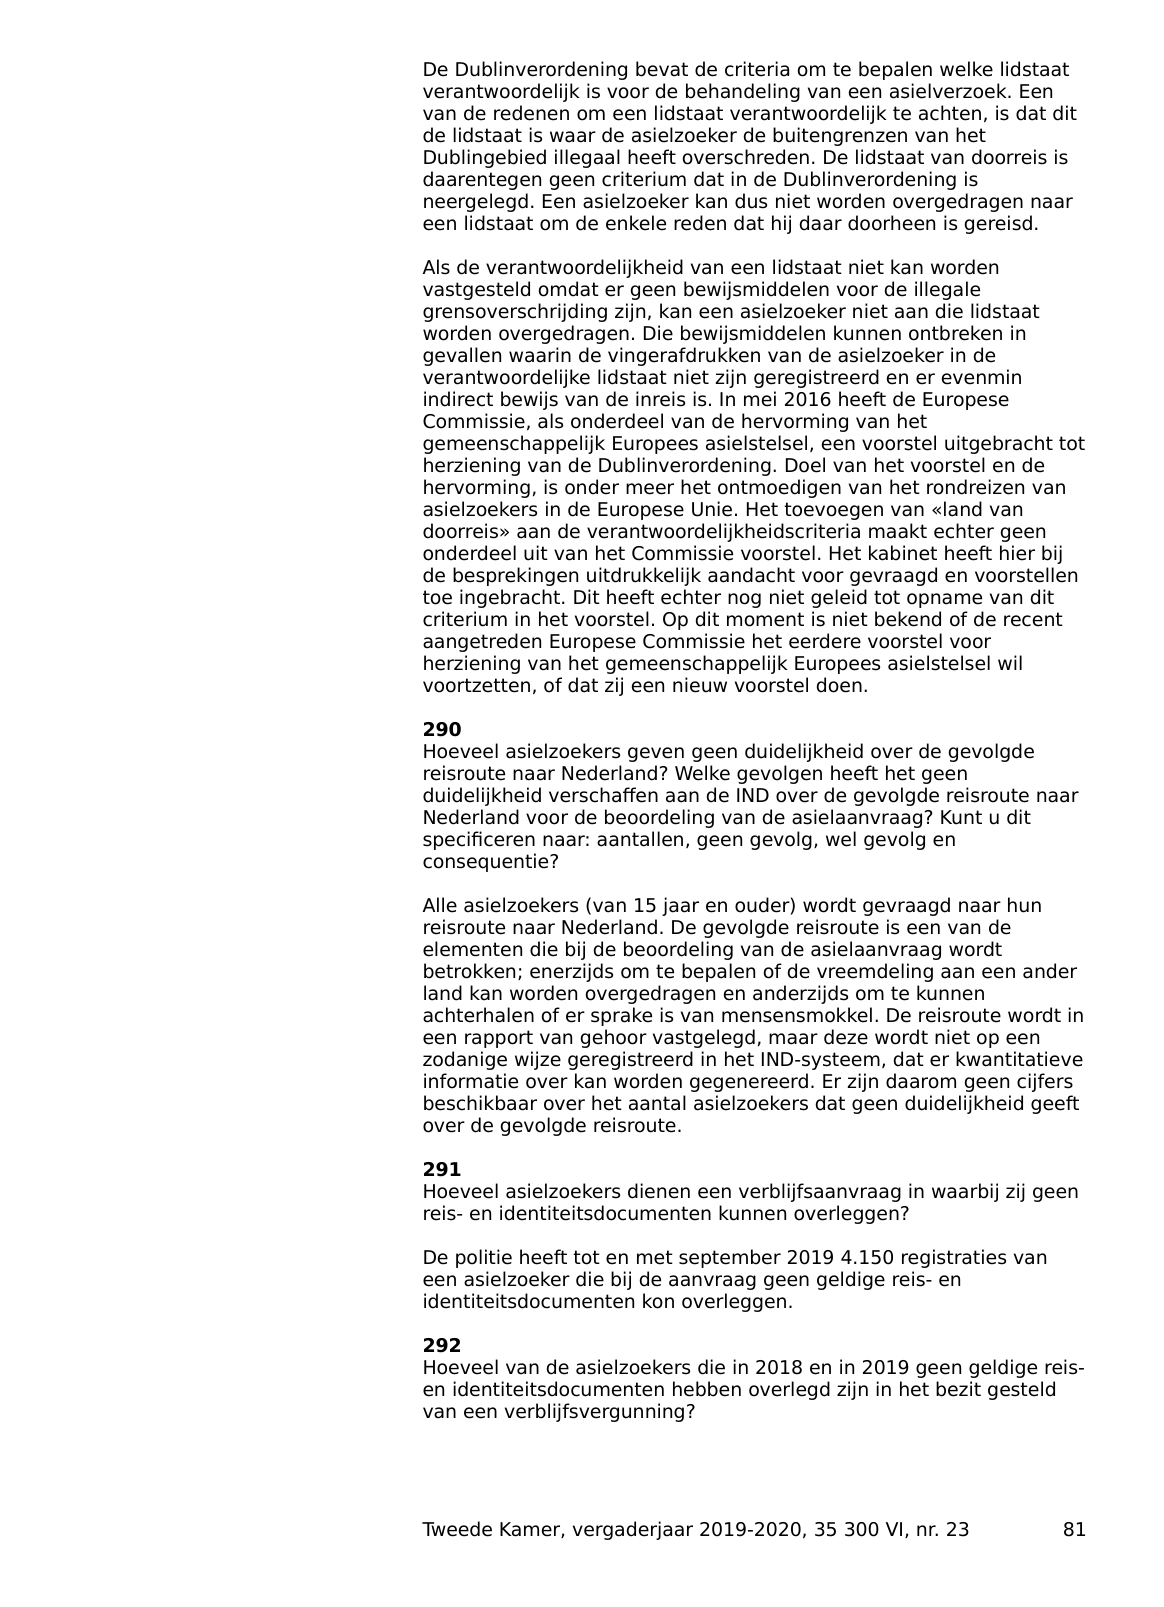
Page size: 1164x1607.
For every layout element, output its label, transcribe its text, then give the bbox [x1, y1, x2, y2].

text Hoeveel van de asielzoekers die in 2018 en in 2019 geen geldige reis- en identiteitsdocumenten hebben overlegd zijn in het bezit gesteld van een verblijfsvergunning? [422, 1357, 1087, 1423]
text De Dublinverordening bevat de criteria om te bepalen welke lidstaat verantwoordelijk is voor de behandeling van een asielverzoek. Een van de redenen om een lidstaat verantwoordelijk te achten, is dat dit de lidstaat is waar de asielzoeker de buitengrenzen van het Dublingebied illegaal heeft overschreden. De lidstaat van doorreis is daarentegen geen criterium dat in de Dublinverordening is neergelegd. Een asielzoeker kan dus niet worden overgedragen naar een lidstaat om de enkele reden dat hij daar doorheen is gereisd. [422, 59, 1087, 235]
text 290 [422, 719, 1087, 741]
text Hoeveel asielzoekers geven geen duidelijkheid over de gevolgde reisroute naar Nederland? Welke gevolgen heeft het geen duidelijkheid verschaffen aan de IND over de gevolgde reisroute naar Nederland voor de beoordeling van de asielaanvraag? Kunt u dit specificeren naar: aantallen, geen gevolg, wel gevolg en consequentie? [422, 741, 1087, 873]
text Als de verantwoordelijkheid van een lidstaat niet kan worden vastgesteld omdat er geen bewijsmiddelen voor de illegale grensoverschrijding zijn, kan een asielzoeker niet aan die lidstaat worden overgedragen. Die bewijsmiddelen kunnen ontbreken in gevallen waarin de vingerafdrukken van de asielzoeker in de verantwoordelijke lidstaat niet zijn geregistreerd en er evenmin indirect bewijs van de inreis is. In mei 2016 heeft de Europese Commissie, als onderdeel van de hervorming van het gemeenschappelijk Europees asielstelsel, een voorstel uitgebracht tot herziening van de Dublinverordening. Doel van het voorstel en de hervorming, is onder meer het ontmoedigen van het rondreizen van asielzoekers in de Europese Unie. Het toevoegen van «land van doorreis» aan de verantwoordelijkheidscriteria maakt echter geen onderdeel uit van het Commissie voorstel. Het kabinet heeft hier bij de besprekingen uitdrukkelijk aandacht voor gevraagd en voorstellen toe ingebracht. Dit heeft echter nog niet geleid tot opname van dit criterium in het voorstel. Op dit moment is niet bekend of de recent aangetreden Europese Commissie het eerdere voorstel voor herziening van het gemeenschappelijk Europees asielstelsel wil voortzetten, of dat zij een nieuw voorstel doen. [422, 257, 1087, 697]
text De politie heeft tot en met september 2019 4.150 registraties van een asielzoeker die bij de aanvraag geen geldige reis- en identiteitsdocumenten kon overleggen. [422, 1247, 1087, 1313]
text Hoeveel asielzoekers dienen een verblijfsaanvraag in waarbij zij geen reis- en identiteitsdocumenten kunnen overleggen? [422, 1181, 1087, 1225]
text 291 [422, 1159, 1087, 1181]
text Alle asielzoekers (van 15 jaar en ouder) wordt gevraagd naar hun reisroute naar Nederland. De gevolgde reisroute is een van de elementen die bij de beoordeling van de asielaanvraag wordt betrokken; enerzijds om te bepalen of de vreemdeling aan een ander land kan worden overgedragen en anderzijds om te kunnen achterhalen of er sprake is van mensensmokkel. De reisroute wordt in een rapport van gehoor vastgelegd, maar deze wordt niet op een zodanige wijze geregistreerd in het IND-systeem, dat er kwantitatieve informatie over kan worden gegenereerd. Er zijn daarom geen cijfers beschikbaar over het aantal asielzoekers dat geen duidelijkheid geeft over de gevolgde reisroute. [422, 895, 1087, 1137]
text 292 [422, 1335, 1087, 1357]
